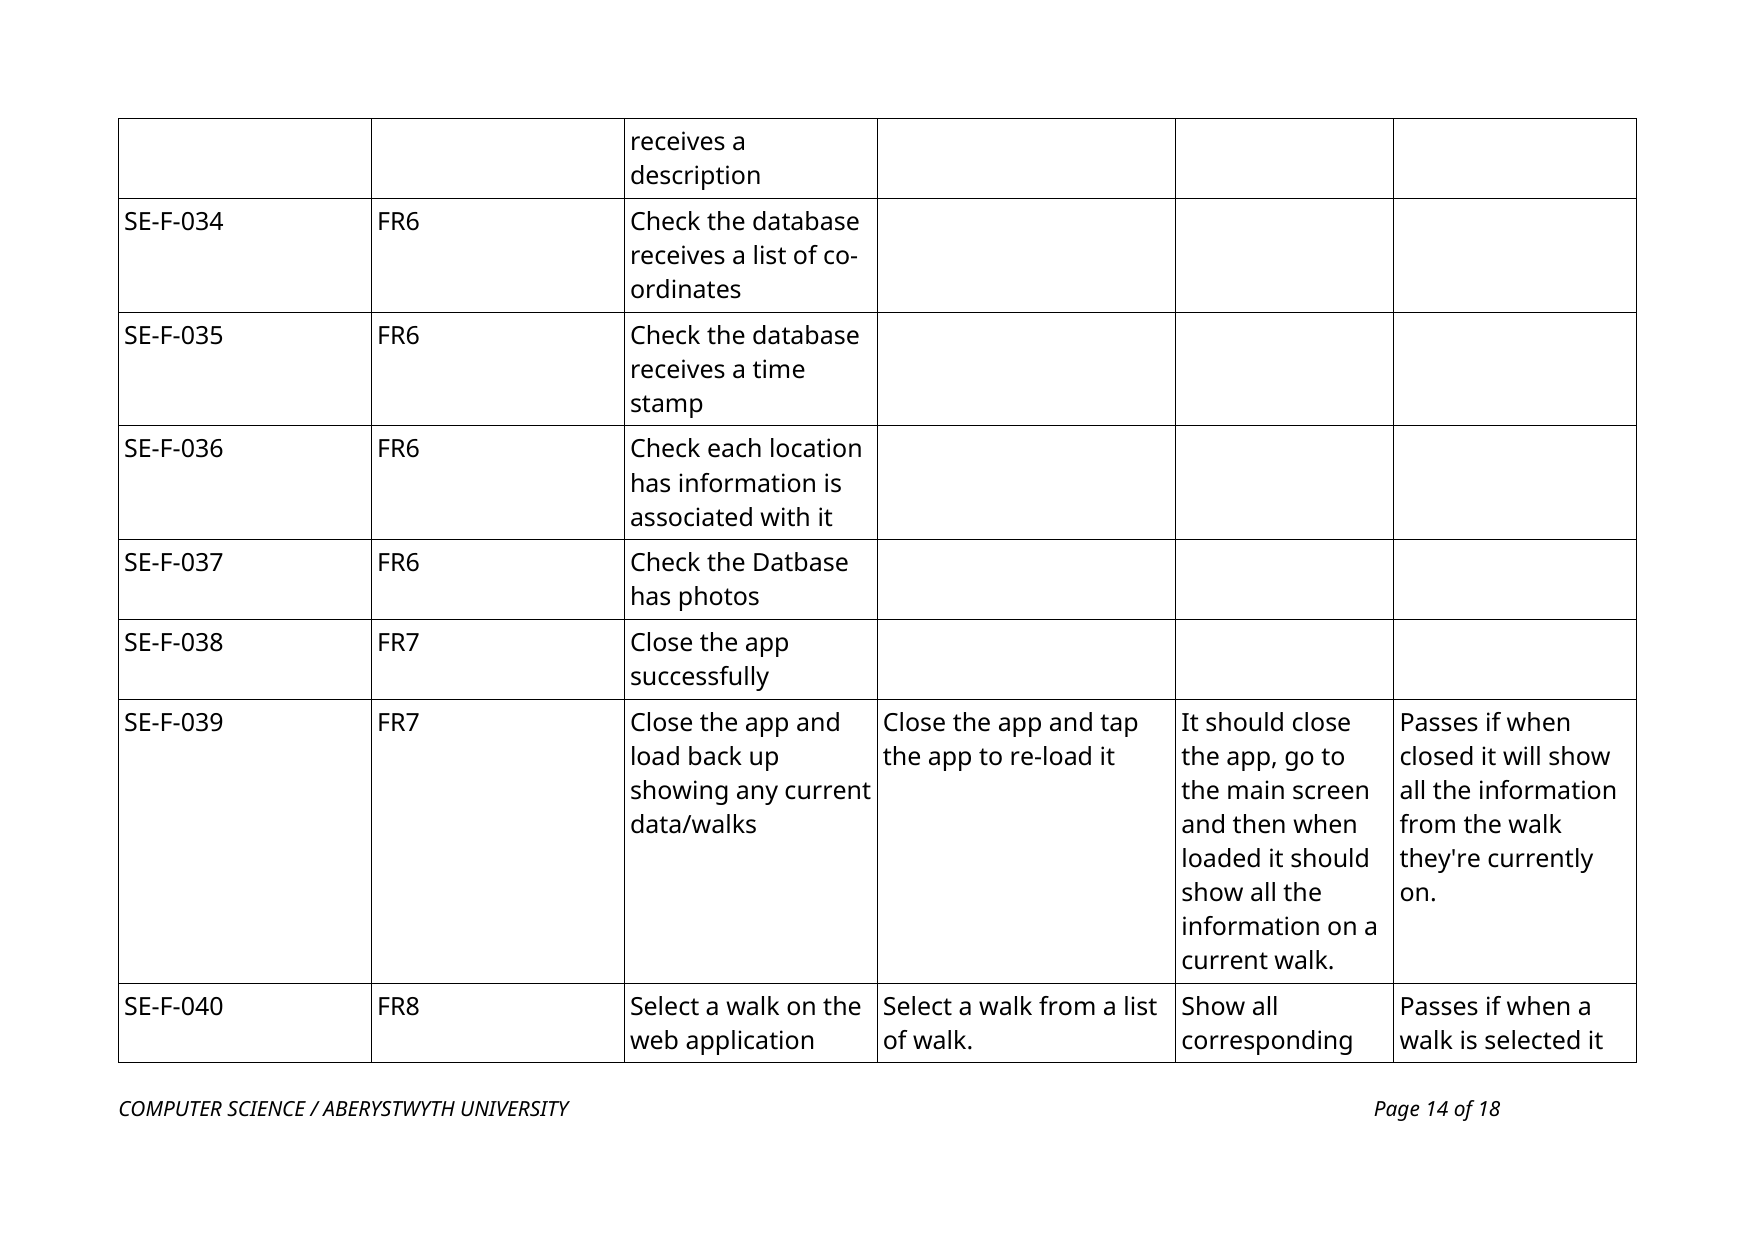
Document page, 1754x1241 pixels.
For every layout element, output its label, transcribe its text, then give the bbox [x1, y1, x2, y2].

table_cell [1176, 540, 1393, 619]
table_cell Passes if when a walk is selected it [1394, 984, 1636, 1062]
table_cell SE-F-036 [119, 426, 371, 539]
table_cell [878, 119, 1175, 198]
table_cell [1394, 313, 1636, 425]
table_cell Close the app and tap the app to re-load it [878, 700, 1175, 982]
table_cell [878, 426, 1175, 539]
table_cell Close the app successfully [625, 620, 877, 698]
table_cell Check each location has information is associated with it [625, 426, 877, 539]
table_cell [878, 313, 1175, 425]
table_cell Check the database receives a list of co-ordinates [625, 199, 877, 312]
table_cell [878, 540, 1175, 619]
table_cell Show all corresponding [1176, 984, 1393, 1062]
table_cell FR6 [372, 199, 624, 312]
table_cell SE-F-035 [119, 313, 371, 425]
table_cell Check the database receives a time stamp [625, 313, 877, 425]
table_cell FR6 [372, 540, 624, 619]
table_cell receives a description [625, 119, 877, 198]
table_cell Select a walk from a list of walk. [878, 984, 1175, 1062]
table_cell [1394, 119, 1636, 198]
table_cell [1394, 620, 1636, 698]
table_cell Select a walk on the web application [625, 984, 877, 1062]
table_cell Check the Datbase has photos [625, 540, 877, 619]
table_cell [878, 199, 1175, 312]
table_cell SE-F-039 [119, 700, 371, 982]
table_cell SE-F-040 [119, 984, 371, 1062]
table_cell [1176, 426, 1393, 539]
table_cell FR6 [372, 426, 624, 539]
table_cell Passes if when closed it will show all the information from the walk they're currently on. [1394, 700, 1636, 982]
table_cell SE-F-037 [119, 540, 371, 619]
table_cell [1394, 540, 1636, 619]
table_cell It should close the app, go to the main screen and then when loaded it should show all the information on a current walk. [1176, 700, 1393, 982]
table_cell FR8 [372, 984, 624, 1062]
table_cell SE-F-034 [119, 199, 371, 312]
table_cell [1176, 620, 1393, 698]
table_cell FR6 [372, 313, 624, 425]
table_cell FR7 [372, 620, 624, 698]
table_cell [372, 119, 624, 198]
table_cell FR7 [372, 700, 624, 982]
table_cell [1176, 119, 1393, 198]
table_cell [1394, 426, 1636, 539]
table_cell [119, 119, 371, 198]
table_cell [878, 620, 1175, 698]
table_cell [1176, 313, 1393, 425]
table_cell [1176, 199, 1393, 312]
table_cell Close the app and load back up showing any current data/walks [625, 700, 877, 982]
table_cell [1394, 199, 1636, 312]
table_cell SE-F-038 [119, 620, 371, 698]
